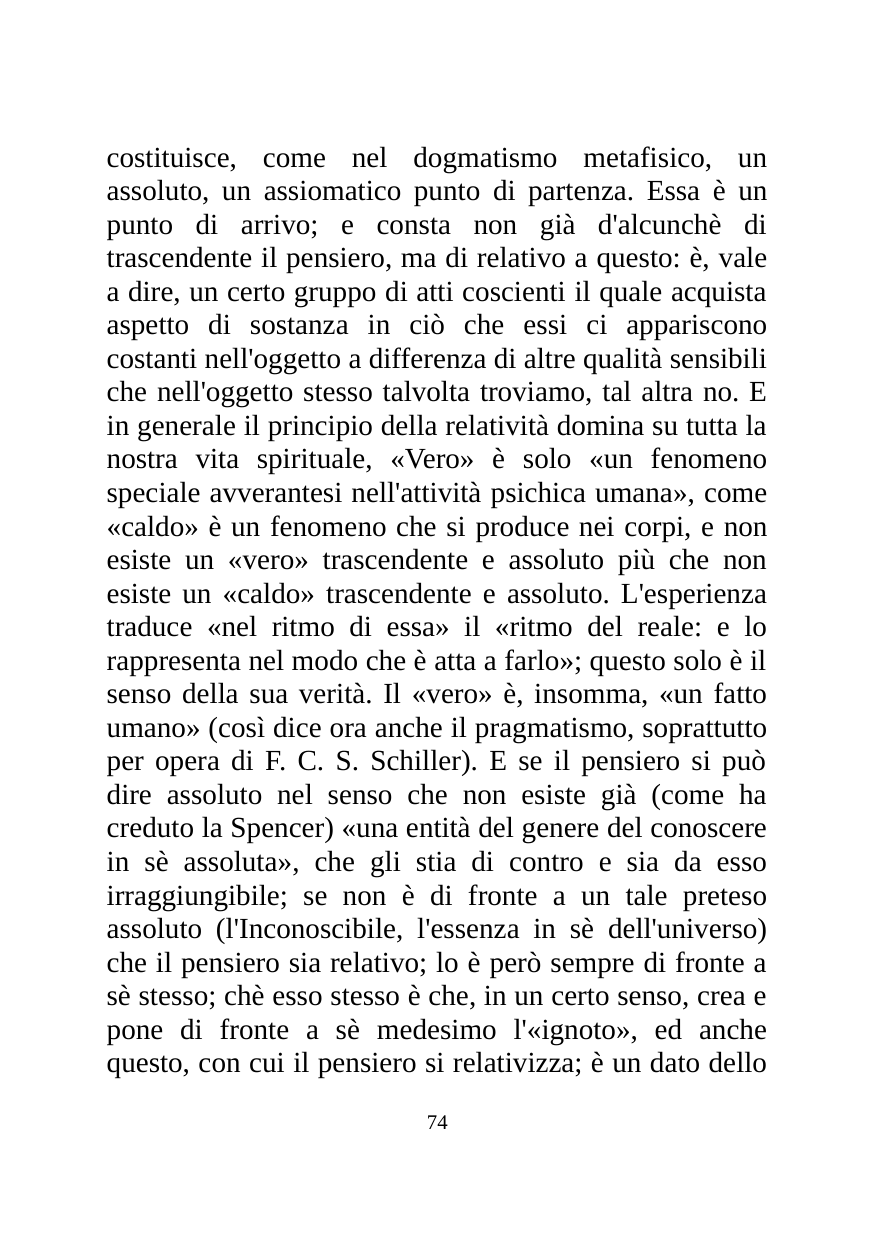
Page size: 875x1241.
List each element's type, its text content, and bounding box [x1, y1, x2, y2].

text costituisce, come nel dogmatismo metafisico, un assoluto, un assiomatico punto di partenza. Essa è un punto di arrivo; e consta non già d'alcunchè di trascendente il pensiero, ma di relativo a questo: è, vale a dire, un certo gruppo di atti coscienti il quale acquista aspetto di sostanza in ciò che essi ci appariscono costanti nell'oggetto a differenza di altre qualità sensibili che nell'oggetto stesso talvolta troviamo, tal altra no. E in generale il principio della relatività domina su tutta la nostra vita spirituale, «Vero» è solo «un fenomeno speciale avverantesi nell'attività psichica umana», come «caldo» è un fenomeno che si produce nei corpi, e non esiste un «vero» trascendente e assoluto più che non esiste un «caldo» trascendente e assoluto. L'esperienza traduce «nel ritmo di essa» il «ritmo del reale: e lo rappresenta nel modo che è atta a farlo»; questo solo è il senso della sua verità. Il «vero» è, insomma, «un fatto umano» (così dice ora anche il pragmatismo, soprattutto per opera di F. C. S. Schiller). E se il pensiero si può dire assoluto nel senso che non esiste già (come ha creduto la Spencer) «una entità del genere del conoscere in sè assoluta», che gli stia di contro e sia da esso irraggiungibile; se non è di fronte a un tale preteso assoluto (l'Inconoscibile, l'essenza in sè dell'universo) che il pensiero sia relativo; lo è però sempre di fronte a sè stesso; chè esso stesso è che, in un certo senso, crea e pone di fronte a sè medesimo l'«ignoto», ed anche questo, con cui il pensiero si relativizza; è un dato dello [106, 140, 768, 1079]
